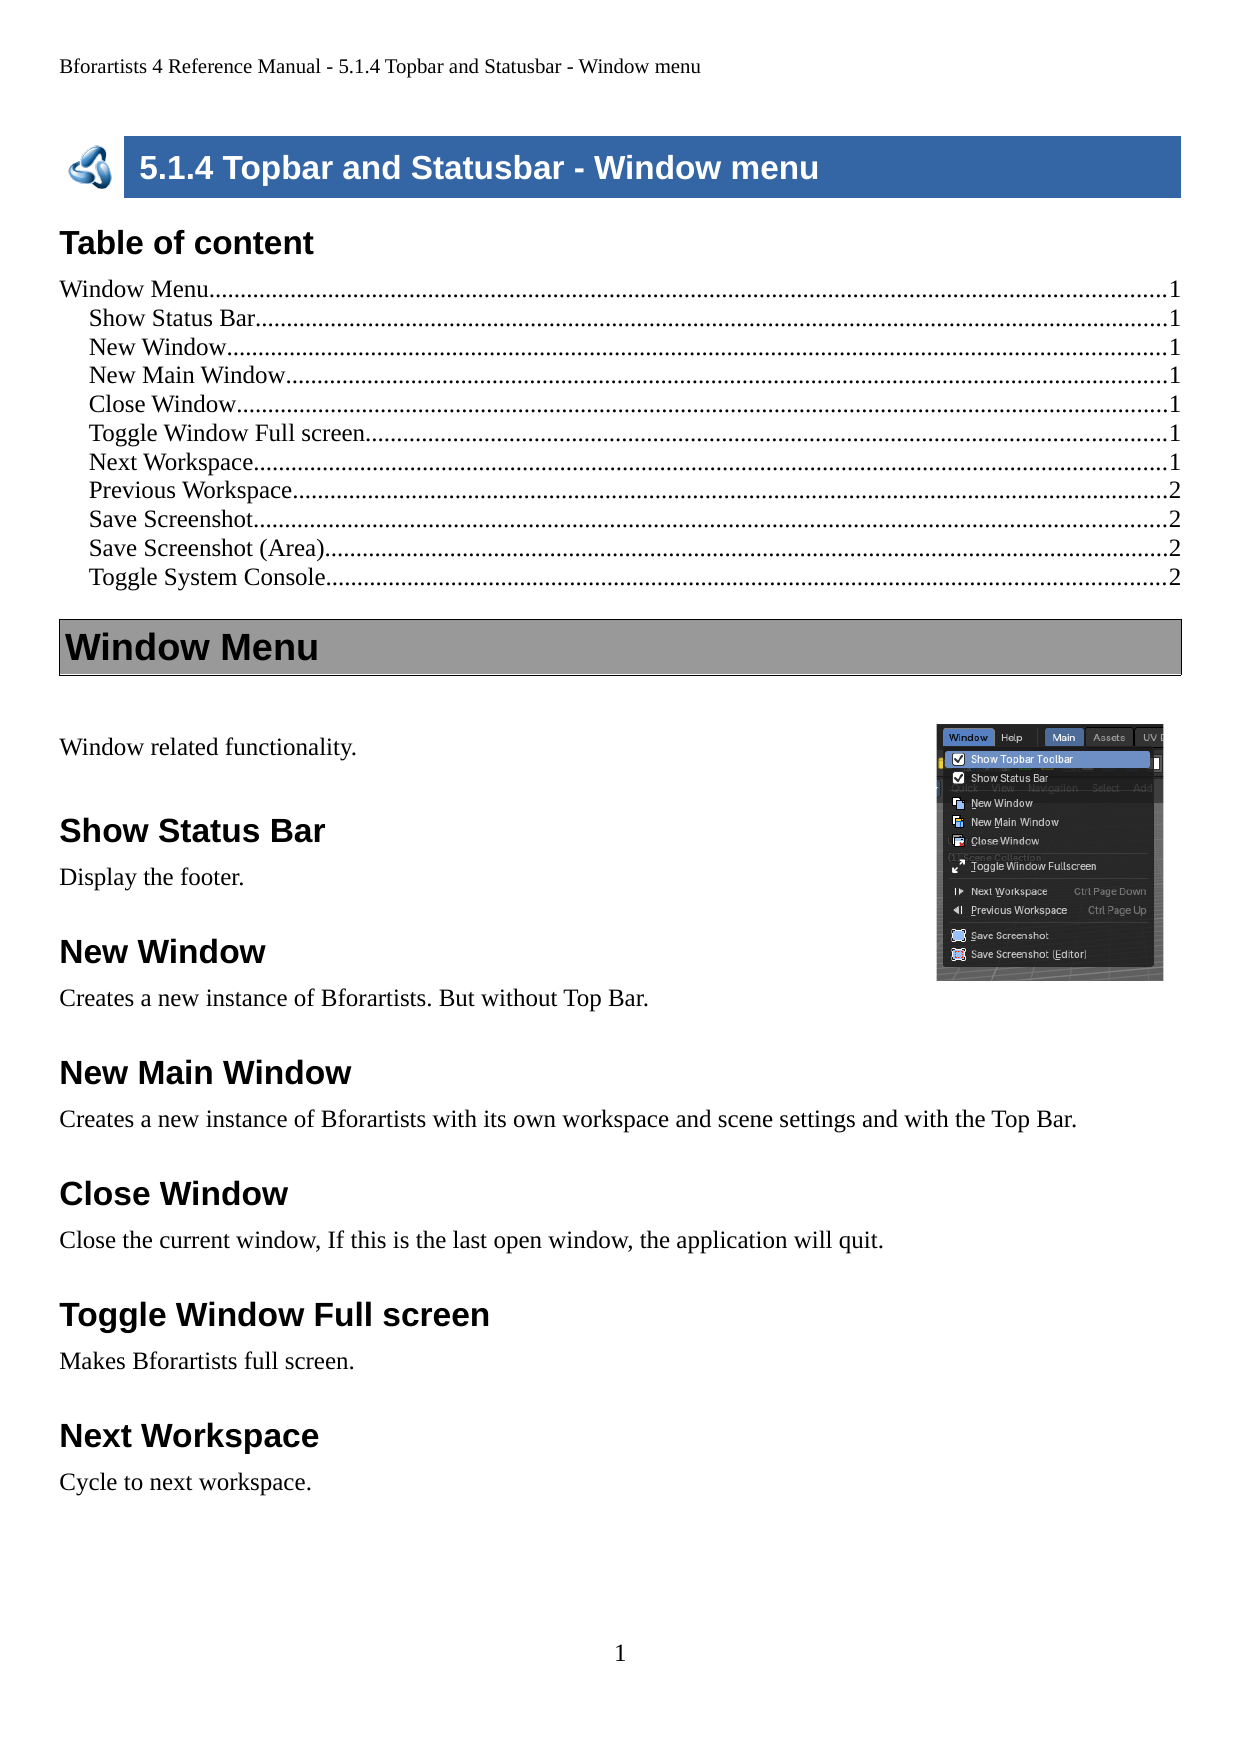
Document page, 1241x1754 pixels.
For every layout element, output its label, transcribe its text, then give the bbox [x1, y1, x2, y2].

picture [65, 142, 114, 192]
text Toggle Window Full screen 1 [88, 418, 1181, 447]
subtitle Table of content [59, 223, 1181, 262]
text Next Workspace 1 [88, 447, 1181, 476]
table_header [59, 136, 124, 198]
subtitle Close Window [59, 1174, 1181, 1212]
text New Window 1 [88, 332, 1181, 361]
text Close the current window, If this is the last open window, the application will quit. [59, 1225, 1181, 1253]
table_header 5.1.4 Topbar and Statusbar - Window menu [124, 136, 1181, 198]
text Display the footer. [59, 862, 936, 890]
text Close Window 1 [88, 389, 1181, 418]
text New Main Window 1 [88, 361, 1181, 389]
text Save Screenshot (Area) 2 [88, 533, 1181, 562]
text Makes Bforartists full screen. [59, 1346, 1181, 1374]
subtitle Next Workspace [59, 1416, 1181, 1454]
text Window Menu 1 [59, 274, 1181, 303]
subtitle Show Status Bar [59, 811, 936, 849]
text Toggle System Console 2 [88, 562, 1181, 591]
text Creates a new instance of Bforartists. But without Top Bar. [59, 983, 1181, 1011]
subtitle New Window [59, 932, 936, 970]
subtitle [1164, 932, 1181, 970]
text Show Status Bar 1 [88, 303, 1181, 332]
picture [936, 724, 1164, 981]
text Save Screenshot 2 [88, 504, 1181, 533]
subtitle New Main Window [59, 1053, 1181, 1091]
text Previous Workspace 2 [88, 476, 1181, 504]
text Window related functionality. [59, 732, 936, 761]
text Creates a new instance of Bforartists with its own workspace and scene settings and with the Top Bar. [59, 1104, 1181, 1132]
subtitle Toggle Window Full screen [59, 1295, 1181, 1333]
text Cycle to next workspace. [59, 1467, 1181, 1496]
table_header Window Menu [60, 620, 1181, 674]
text [1164, 862, 1181, 890]
subtitle [1164, 811, 1181, 849]
